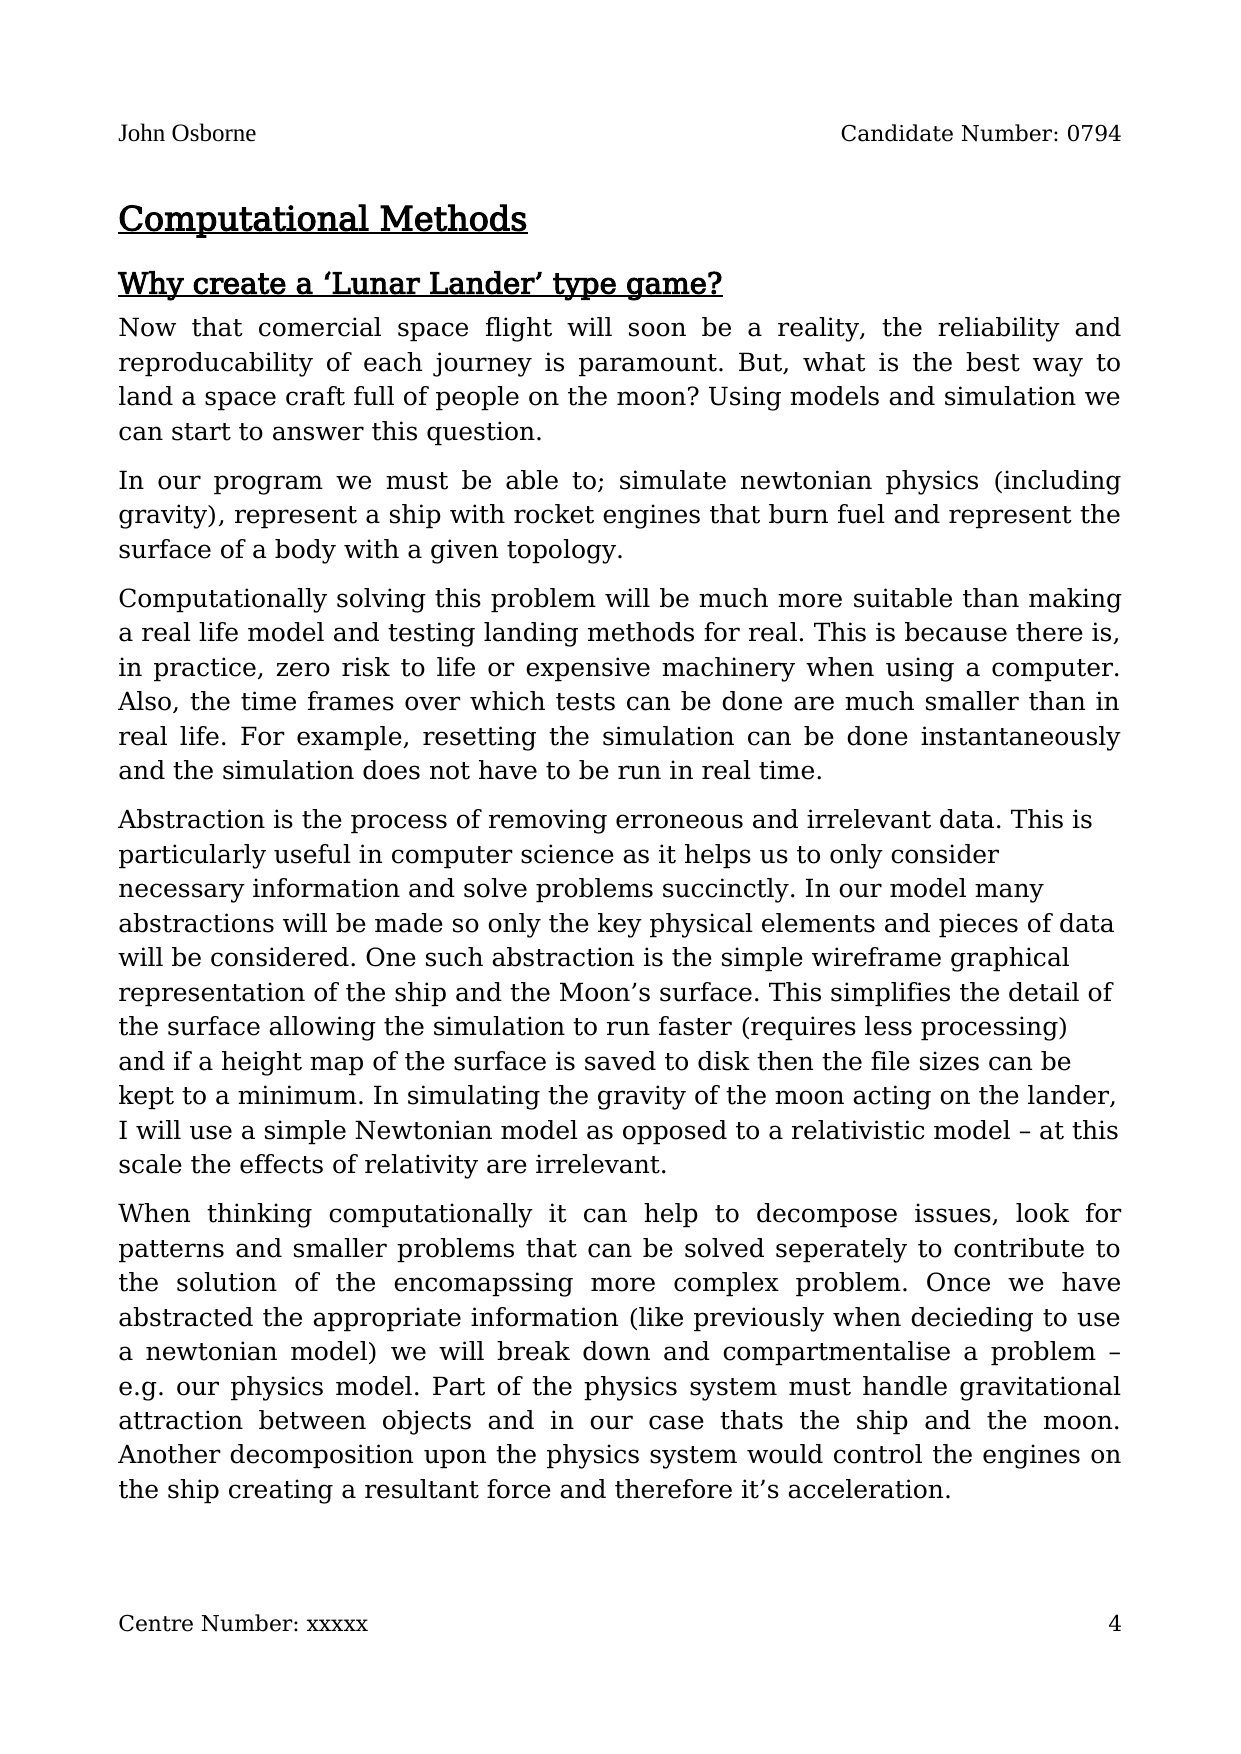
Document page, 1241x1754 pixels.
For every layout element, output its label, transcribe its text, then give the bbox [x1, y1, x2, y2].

text Abstraction is the process of removing erroneous and irrelevant data. This is particularly useful in computer science as it helps us to only consider necessary information and solve problems succinctly. In our model many abstractions will be made so only the key physical elements and pieces of data will be considered. One such abstraction is the simple wireframe graphical representation of the ship and the Moon’s surface. This simplifies the detail of the surface allowing the simulation to run faster (requires less processing) and if a height map of the surface is saved to disk then the file sizes can be kept to a minimum. In simulating the gravity of the moon acting on the lander, I will use a simple Newtonian model as opposed to a relativistic model – at this scale the effects of relativity are irrelevant. [118, 804, 1122, 1179]
subtitle Computational Methods [118, 197, 1122, 237]
text Now that comercial space flight will soon be a reality, the reliability and reproducability of each journey is paramount. But, what is the best way to land a space craft full of people on the moon? Using models and simulation we can start to answer this question. [118, 312, 1122, 445]
subtitle Why create a ‘Lunar Lander’ type game? [118, 264, 1122, 299]
text Computationally solving this problem will be much more suitable than making a real life model and testing landing methods for real. This is because there is, in practice, zero risk to life or expensive machinery when using a computer. Also, the time frames over which tests can be done are much smaller than in real life. For example, resetting the simulation can be done instantaneously and the simulation does not have to be run in real time. [118, 582, 1122, 785]
text In our program we must be able to; simulate newtonian physics (including gravity), represent a ship with rocket engines that burn fuel and represent the surface of a body with a given topology. [118, 464, 1122, 563]
text When thinking computationally it can help to decompose issues, look for patterns and smaller problems that can be solved seperately to contribute to the solution of the encomapssing more complex problem. Once we have abstracted the appropriate information (like previously when decieding to use a newtonian model) we will break down and compartmentalise a problem – e.g. our physics model. Part of the physics system must handle gravitational attraction between objects and in our case thats the ship and the moon. Another decomposition upon the physics system would control the engines on the ship creating a resultant force and therefore it’s acceleration. [118, 1198, 1122, 1504]
